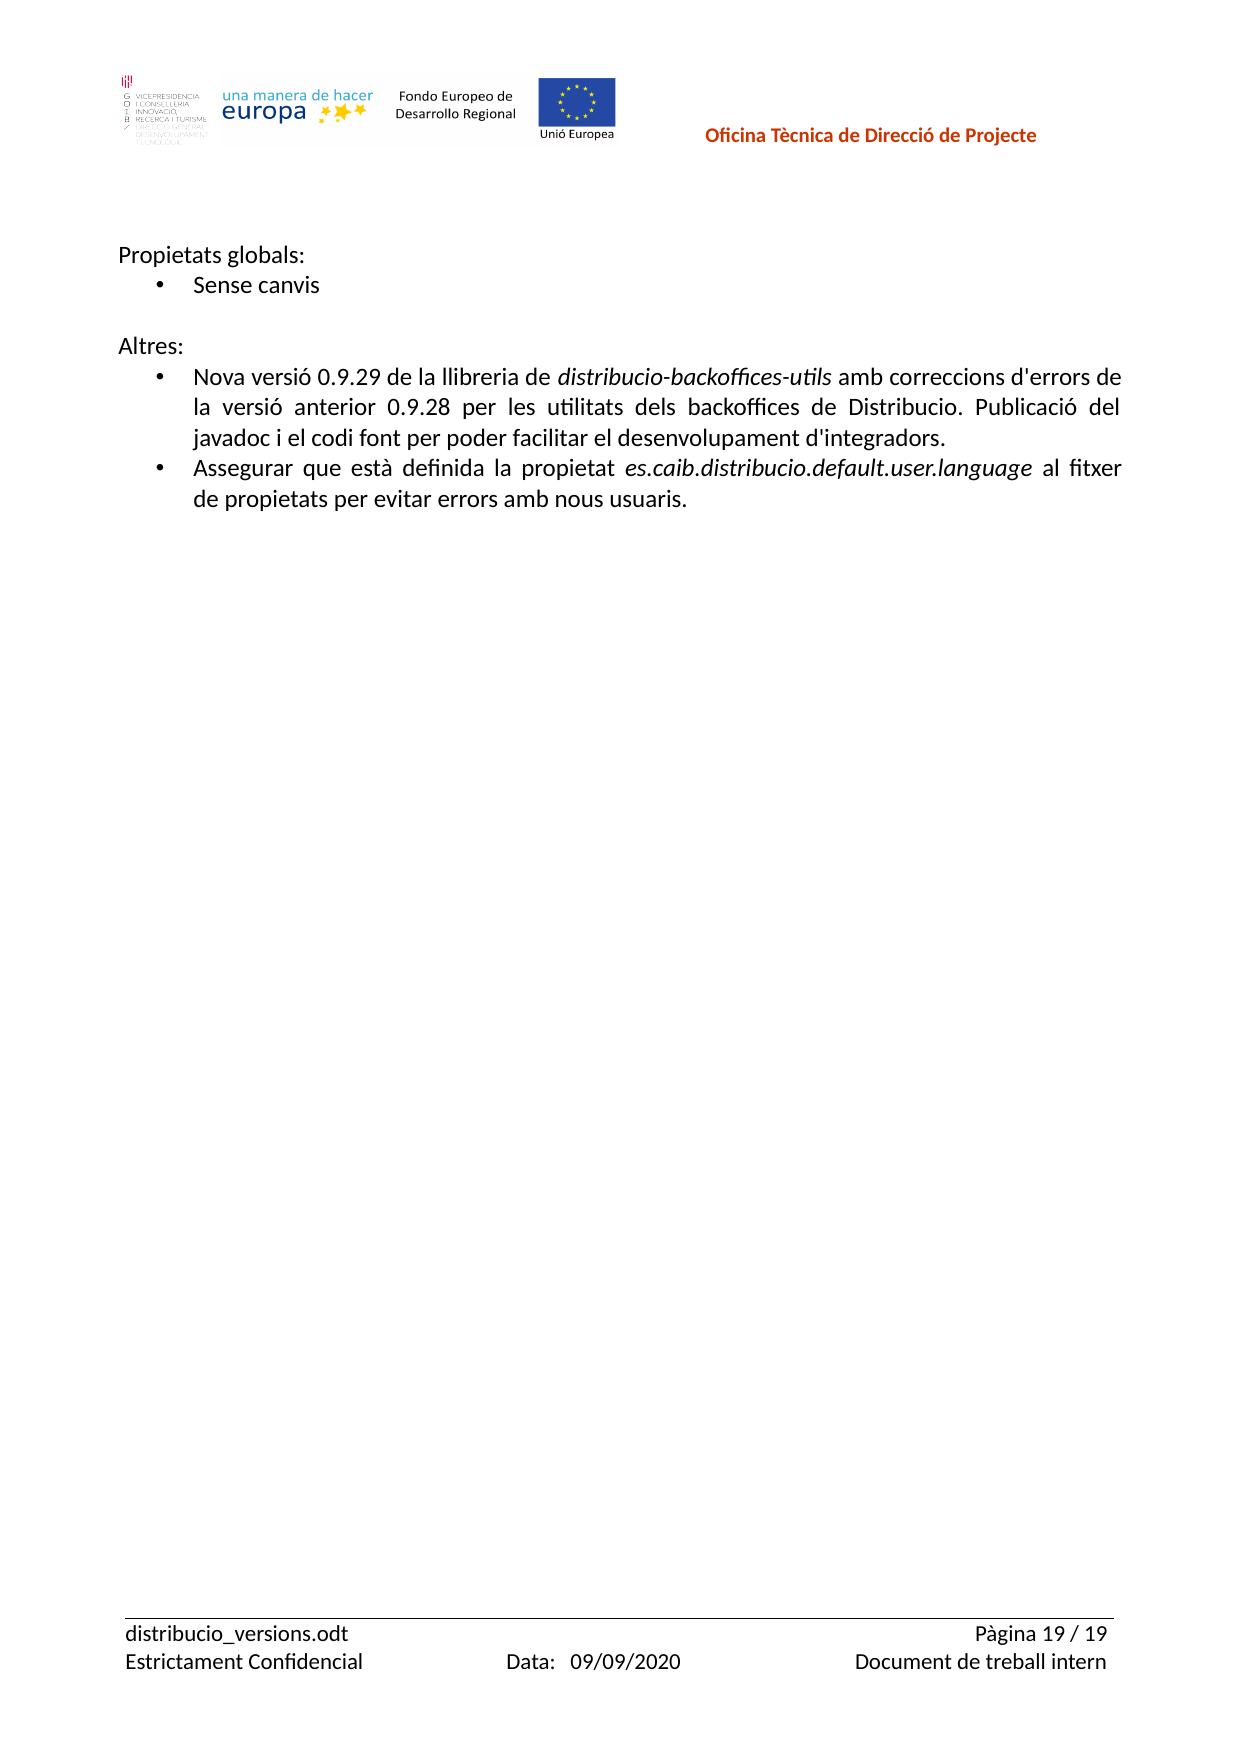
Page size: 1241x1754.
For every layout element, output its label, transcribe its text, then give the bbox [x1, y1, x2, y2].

picture [118, 73, 213, 147]
list Nova versió 0.9.29 de la llibreria de distribucio-backoffices-utils amb correccions d'errors de la versió anterior 0.9.28 per les utilitats dels backoffices de Distribucio. Publicació del javadoc i el codi font per poder facilitar el desenvolupament d'integradors. [156, 361, 1122, 452]
list Assegurar que està definida la propietat es.caib.distribucio.default.user.language al fitxer de propietats per evitar errors amb nous usuaris. [156, 452, 1122, 513]
picture [219, 73, 621, 147]
text Altres: [118, 330, 1122, 361]
text Propietats globals: [118, 239, 1122, 269]
list Sense canvis [156, 269, 1122, 300]
